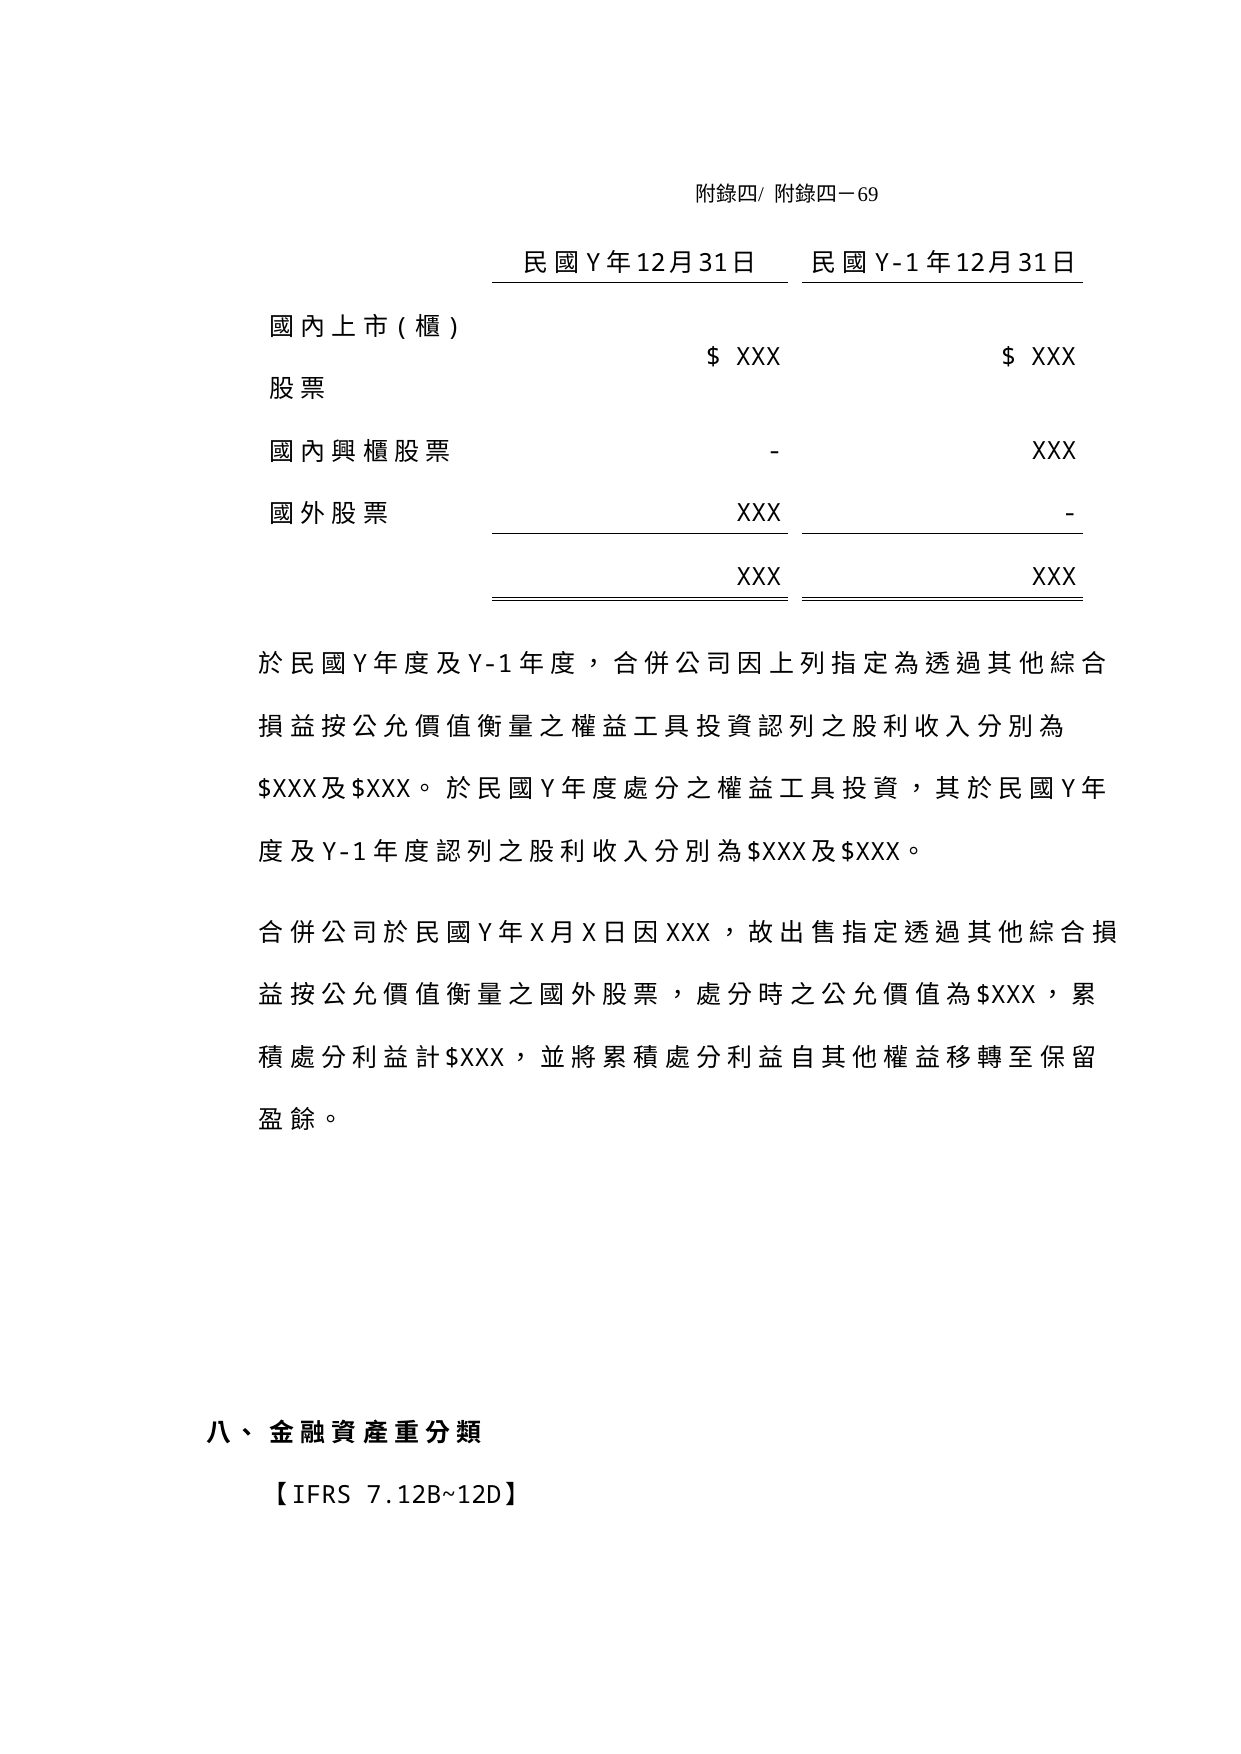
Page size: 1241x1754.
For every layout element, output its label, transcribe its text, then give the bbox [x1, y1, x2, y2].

table_cell [788, 470, 802, 533]
table_cell 國內興櫃股票 [256, 408, 492, 470]
table_cell XXX [492, 534, 787, 596]
table_cell [256, 533, 492, 596]
table_cell [788, 533, 802, 596]
table_header 民國Y年12月31日 [492, 219, 787, 282]
table_cell XXX [802, 534, 1083, 596]
table_header [788, 219, 802, 282]
subtitle 八、金融資產重分類 [195, 1389, 1120, 1451]
table_cell 國外股票 [256, 470, 492, 533]
table_cell - [492, 408, 787, 470]
subtitle 【IFRS 7.12B~12D】 [253, 1451, 1120, 1514]
subtitle 合併公司於民國Y年X月X日因XXX，故出售指定透過其他綜合損益按公允價值衡量之國外股票，處分時之公允價值為$XXX，累積處分利益計$XXX，並將累積處分利益自其他權益移轉至保留盈餘。 [253, 889, 1120, 1139]
table_cell [788, 282, 802, 408]
table_cell $ XXX [802, 283, 1083, 408]
table_cell [788, 408, 802, 470]
table_header [256, 219, 492, 282]
table_header 民國Y-1年12月31日 [802, 219, 1083, 282]
table_cell - [802, 470, 1083, 533]
subtitle 於民國Y年度及Y-1年度，合併公司因上列指定為透過其他綜合損益按公允價值衡量之權益工具投資認列之股利收入分別為$XXX及$XXX。於民國Y年度處分之權益工具投資，其於民國Y年度及Y-1年度認列之股利收入分別為$XXX及$XXX。 [253, 620, 1120, 870]
table_cell 國內上市(櫃)股票 [256, 282, 492, 408]
table_cell $ XXX [492, 283, 787, 408]
table_cell XXX [802, 408, 1083, 470]
table_cell XXX [492, 470, 787, 533]
